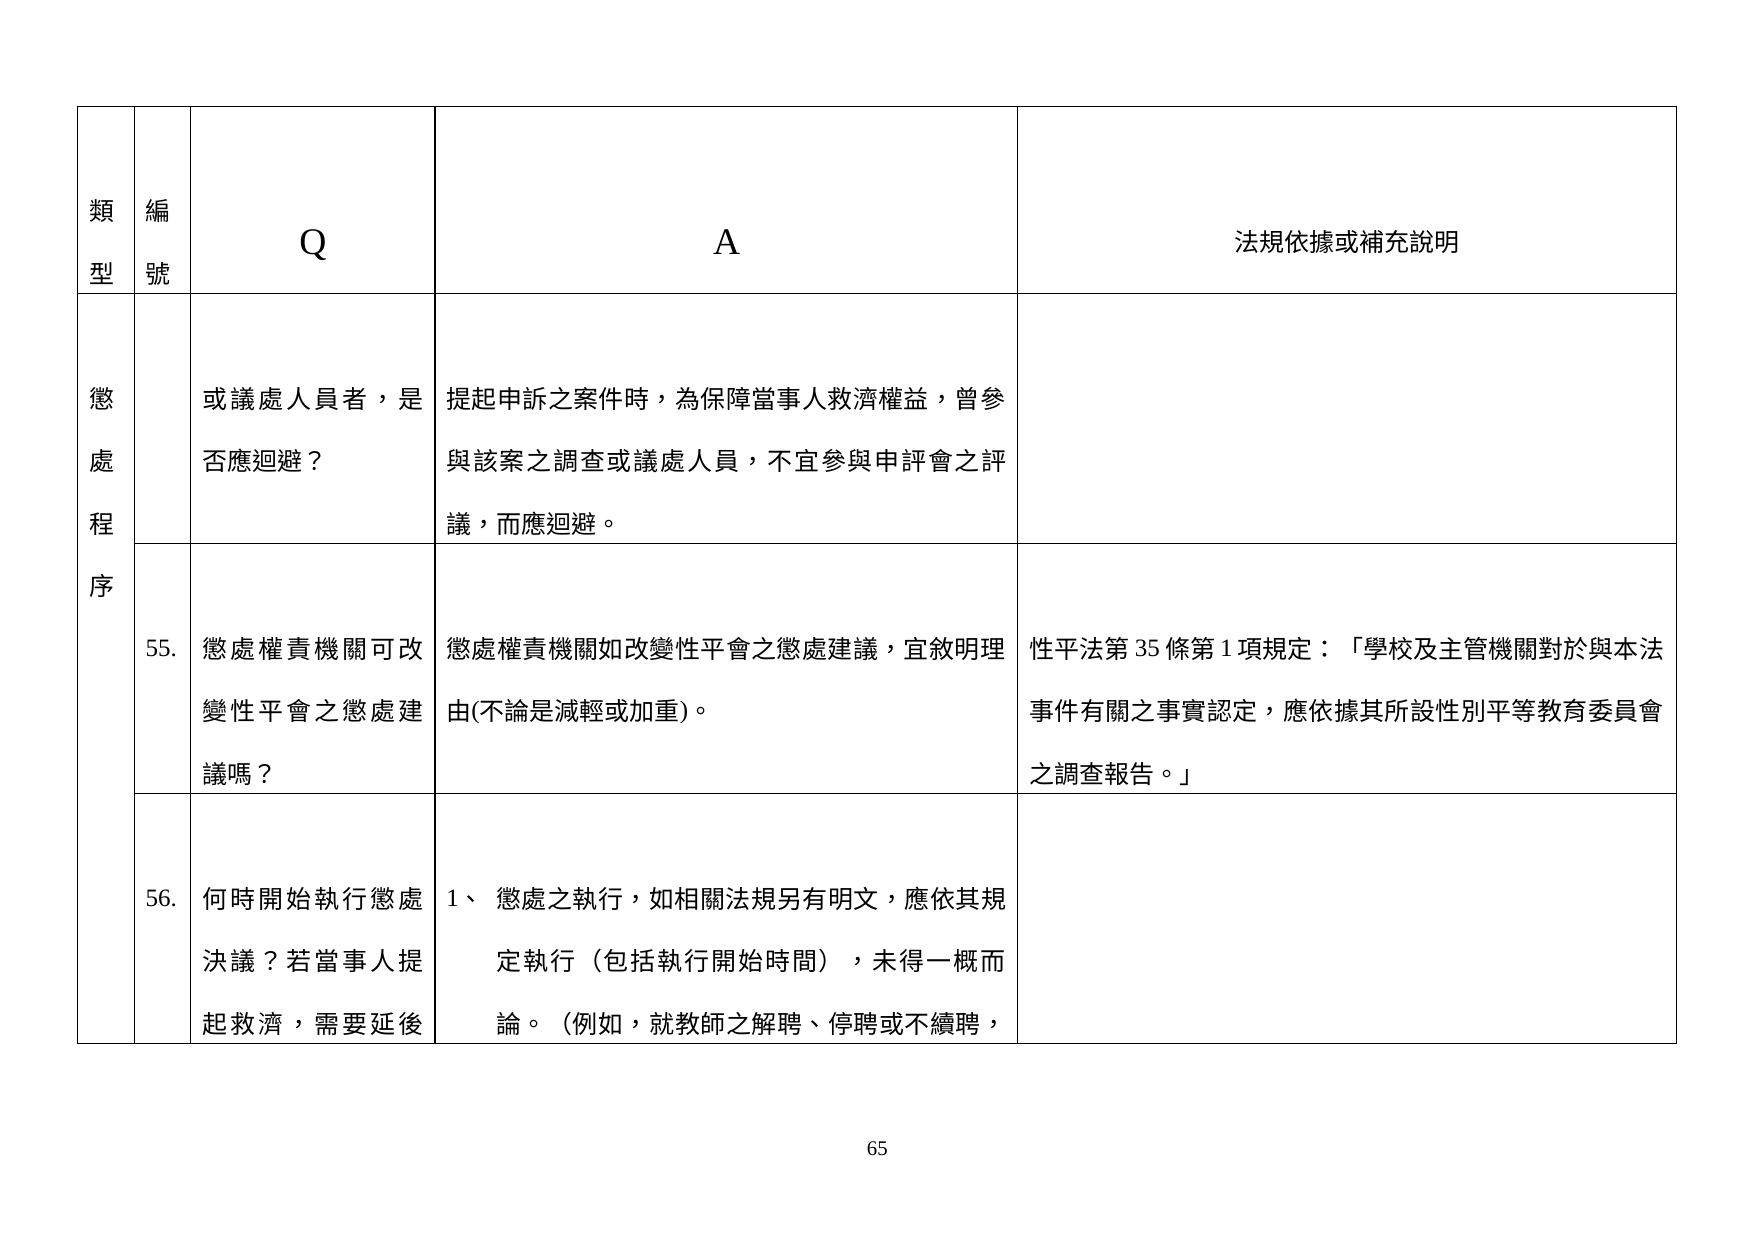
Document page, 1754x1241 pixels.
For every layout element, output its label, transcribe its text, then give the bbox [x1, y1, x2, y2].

table_cell 何時開始執行懲處決議？若當事人提起救濟，需要延後 [191, 794, 434, 1043]
table_cell [1018, 794, 1676, 1043]
table_header 編號 [135, 107, 190, 293]
table_cell 或議處人員者，是否應迴避？ [191, 294, 434, 543]
table_cell [135, 294, 190, 543]
table_cell 懲處程序 [78, 294, 134, 1043]
table_cell 懲處權責機關可改變性平會之懲處建議嗎？ [191, 544, 434, 793]
table_header 法規依據或補充說明 [1018, 107, 1676, 293]
table_header Q [191, 107, 434, 293]
table_header 類型 [78, 107, 134, 293]
table_cell 性平法第35條第1項規定：「學校及主管機關對於與本法事件有關之事實認定，應依據其所設性別平等教育委員會之調查報告。」 [1018, 544, 1676, 793]
table_cell 懲處權責機關如改變性平會之懲處建議，宜敘明理由(不論是減輕或加重)。 [436, 544, 1017, 793]
table_cell 提起申訴之案件時，為保障當事人救濟權益，曾參與該案之調查或議處人員，不宜參與申評會之評議，而應迴避。 [436, 294, 1017, 543]
table_cell 55. [135, 544, 190, 793]
table_cell 懲處之執行，如相關法規另有明文，應依其規定執行（包括執行開始時間），未得一概而論。（例如，就教師之解聘、停聘或不續聘， [436, 794, 1017, 1043]
table_cell 56. [135, 794, 190, 1043]
table_header A [436, 107, 1017, 293]
table_cell [1018, 294, 1676, 543]
